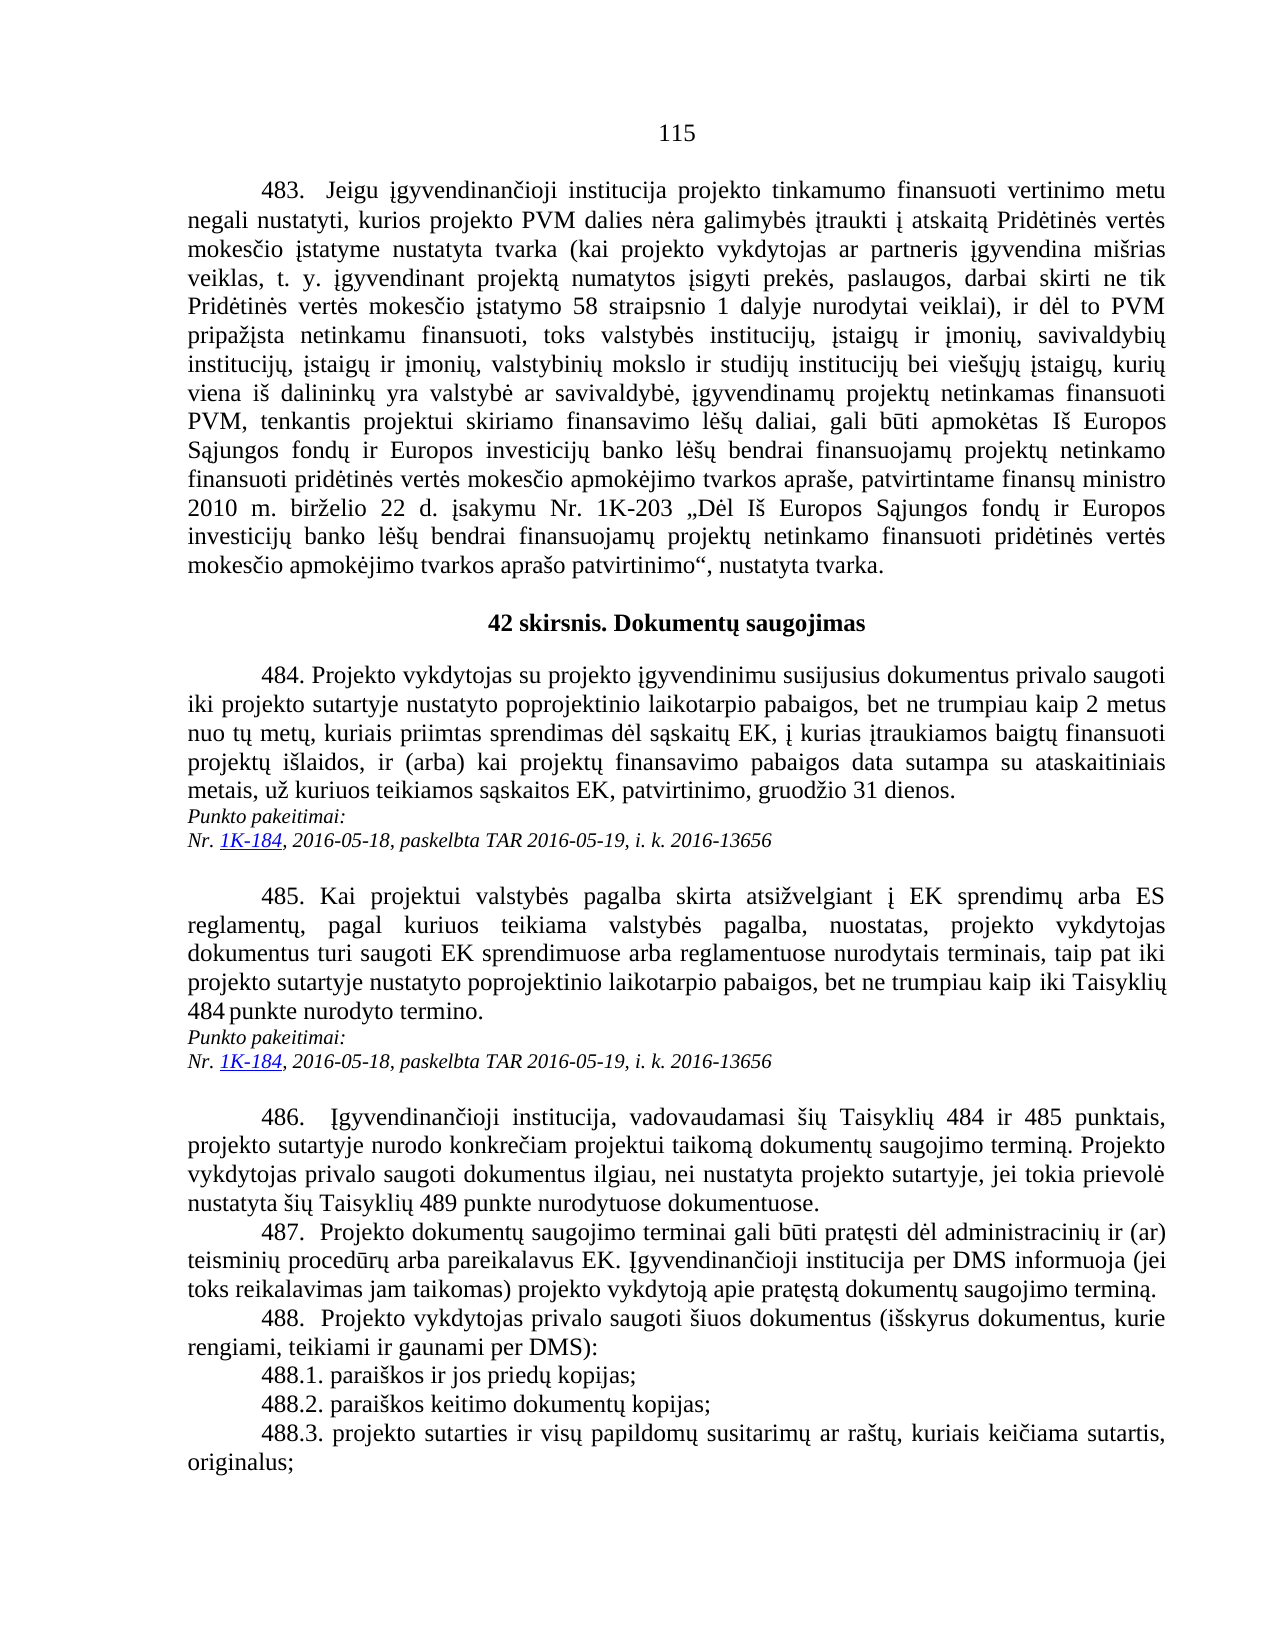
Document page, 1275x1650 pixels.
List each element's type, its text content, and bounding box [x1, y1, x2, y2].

text 485. Kai projektui valstybės pagalba skirta atsižvelgiant į EK sprendimų arba ES reglamentų, pagal kuriuos teikiama valstybės pagalba, nuostatas, projekto vykdytojas dokumentus turi saugoti EK sprendimuose arba reglamentuose nurodytais terminais, taip pat iki projekto sutartyje nustatyto poprojektinio laikotarpio pabaigos, bet ne trumpiau kaip iki Taisyklių 484 punkte nurodyto termino. [187, 881, 1167, 1025]
text 484. Projekto vykdytojas su projekto įgyvendinimu susijusius dokumentus privalo saugoti iki projekto sutartyje nustatyto poprojektinio laikotarpio pabaigos, bet ne trumpiau kaip 2 metus nuo tų metų, kuriais priimtas sprendimas dėl sąskaitų EK, į kurias įtraukiamos baigtų finansuoti projektų išlaidos, ir (arba) kai projektų finansavimo pabaigos data sutampa su ataskaitiniais metais, už kuriuos teikiamos sąskaitos EK, patvirtinimo, gruodžio 31 dienos. [187, 660, 1167, 804]
text 488. Projekto vykdytojas privalo saugoti šiuos dokumentus (išskyrus dokumentus, kurie rengiami, teikiami ir gaunami per DMS): [187, 1303, 1167, 1360]
text 486. Įgyvendinančioji institucija, vadovaudamasi šių Taisyklių 484 ir 485 punktais, projekto sutartyje nurodo konkrečiam projektui taikomą dokumentų saugojimo terminą. Projekto vykdytojas privalo saugoti dokumentus ilgiau, nei nustatyta projekto sutartyje, jei tokia prievolė nustatyta šių Taisyklių 489 punkte nurodytuose dokumentuose. [187, 1102, 1167, 1217]
text 487. Projekto dokumentų saugojimo terminai gali būti pratęsti dėl administracinių ir (ar) teisminių procedūrų arba pareikalavus EK. Įgyvendinančioji institucija per DMS informuoja (jei toks reikalavimas jam taikomas) projekto vykdytoją apie pratęstą dokumentų saugojimo terminą. [187, 1217, 1167, 1303]
text Punkto pakeitimai: [187, 1025, 1167, 1049]
text 488.1. paraiškos ir jos priedų kopijas; [187, 1360, 1167, 1389]
text Nr. 1K-184, 2016-05-18, paskelbta TAR 2016-05-19, i. k. 2016-13656 [187, 828, 1167, 852]
text Punkto pakeitimai: [187, 804, 1167, 828]
text Nr. 1K-184, 2016-05-18, paskelbta TAR 2016-05-19, i. k. 2016-13656 [187, 1049, 1167, 1073]
text 483. Jeigu įgyvendinančioji institucija projekto tinkamumo finansuoti vertinimo metu negali nustatyti, kurios projekto PVM dalies nėra galimybės įtraukti į atskaitą Pridėtinės vertės mokesčio įstatyme nustatyta tvarka (kai projekto vykdytojas ar partneris įgyvendina mišrias veiklas, t. y. įgyvendinant projektą numatytos įsigyti prekės, paslaugos, darbai skirti ne tik Pridėtinės vertės mokesčio įstatymo 58 straipsnio 1 dalyje nurodytai veiklai), ir dėl to PVM pripažįsta netinkamu finansuoti, toks valstybės institucijų, įstaigų ir įmonių, savivaldybių institucijų, įstaigų ir įmonių, valstybinių mokslo ir studijų institucijų bei viešųjų įstaigų, kurių viena iš dalininkų yra valstybė ar savivaldybė, įgyvendinamų projektų netinkamas finansuoti PVM, tenkantis projektui skiriamo finansavimo lėšų daliai, gali būti apmokėtas Iš Europos Sąjungos fondų ir Europos investicijų banko lėšų bendrai finansuojamų projektų netinkamo finansuoti pridėtinės vertės mokesčio apmokėjimo tvarkos apraše, patvirtintame finansų ministro 2010 m. birželio 22 d. įsakymu Nr. 1K-203 „Dėl Iš Europos Sąjungos fondų ir Europos investicijų banko lėšų bendrai finansuojamų projektų netinkamo finansuoti pridėtinės vertės mokesčio apmokėjimo tvarkos aprašo patvirtinimo“, nustatyta tvarka. [187, 176, 1167, 579]
text 488.3. projekto sutarties ir visų papildomų susitarimų ar raštų, kuriais keičiama sutartis, originalus; [187, 1418, 1167, 1475]
text 488.2. paraiškos keitimo dokumentų kopijas; [187, 1389, 1167, 1418]
subtitle 42 skirsnis. Dokumentų saugojimas [246, 608, 1107, 636]
